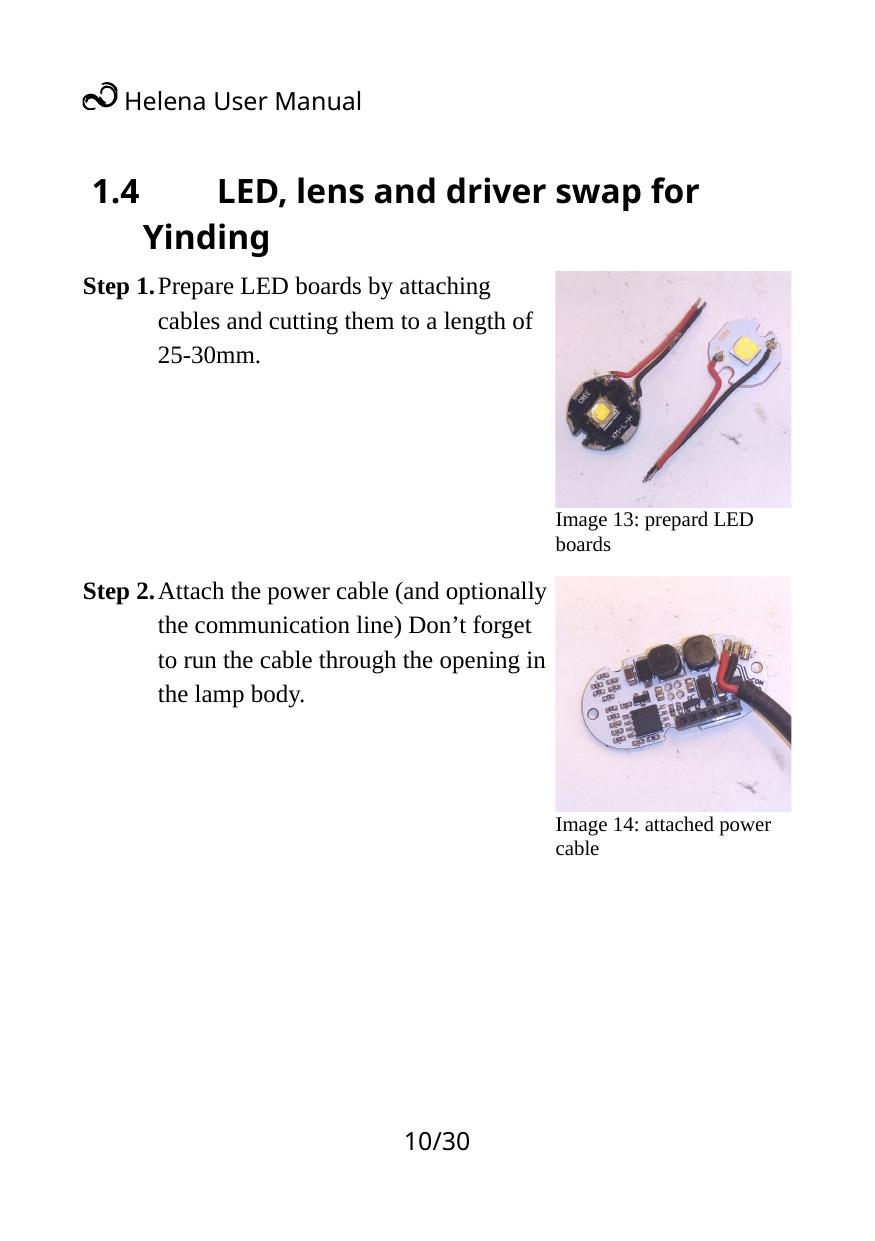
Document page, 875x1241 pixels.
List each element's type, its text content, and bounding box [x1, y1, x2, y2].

list Attach the power cable (and optionally the communication line) Don’t forget to run the cable through the opening in the lamp body. [83, 576, 555, 860]
picture [555, 271, 792, 508]
list Image 14: attached power cable [555, 812, 791, 860]
list Image 13: prepard LED boards [555, 508, 791, 556]
subtitle LED, lens and driver swap for Yinding [83, 167, 791, 259]
picture [555, 576, 792, 812]
list Prepare LED boards by attaching cables and cutting them to a length of 25-30mm. [83, 271, 555, 556]
